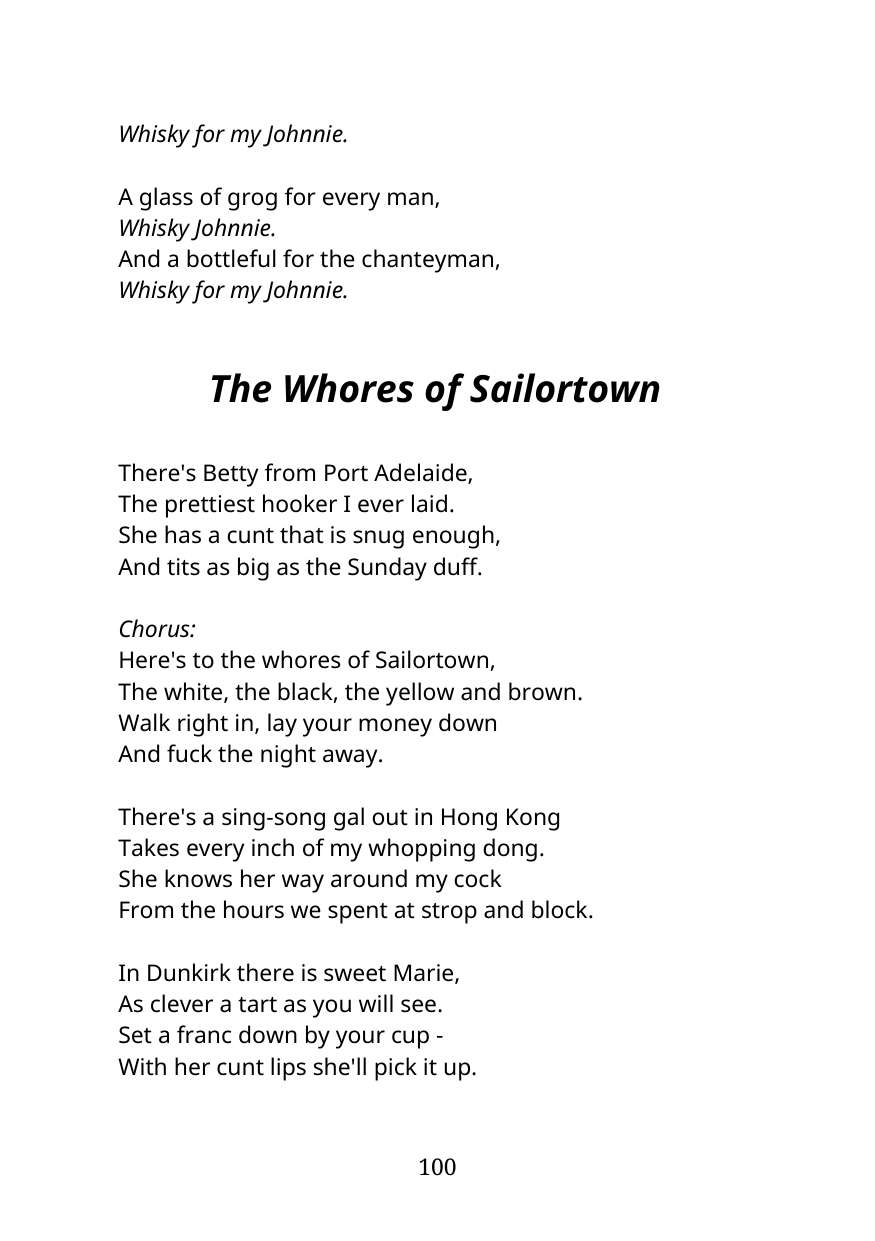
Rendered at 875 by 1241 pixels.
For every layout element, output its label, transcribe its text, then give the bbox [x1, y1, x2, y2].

text Chorus: [118, 613, 756, 644]
subtitle The Whores of Sailortown [118, 362, 756, 413]
text Here's to the whores of Sailortown, The white, the black, the yellow and brown. Walk right in, lay your money down And fuck the night away. [118, 644, 756, 769]
text There's a sing-song gal out in Hong Kong Takes every inch of my whopping dong. She knows her way around my cock From the hours we spent at strop and block. In Dunkirk there is sweet Marie, As clever a tart as you will see. Set a franc down by your cup - With her cunt lips she'll pick it up. [118, 769, 756, 1113]
text There's Betty from Port Adelaide, The prettiest hooker I ever laid. She has a cunt that is snug enough, And tits as big as the Sunday duff. [118, 425, 756, 613]
text Whisky for my Johnnie. [118, 274, 756, 306]
text Whisky Johnnie. [118, 212, 756, 243]
text Whisky for my Johnnie. A glass of grog for every man, [118, 118, 756, 212]
text And a bottleful for the chanteyman, [118, 243, 756, 274]
